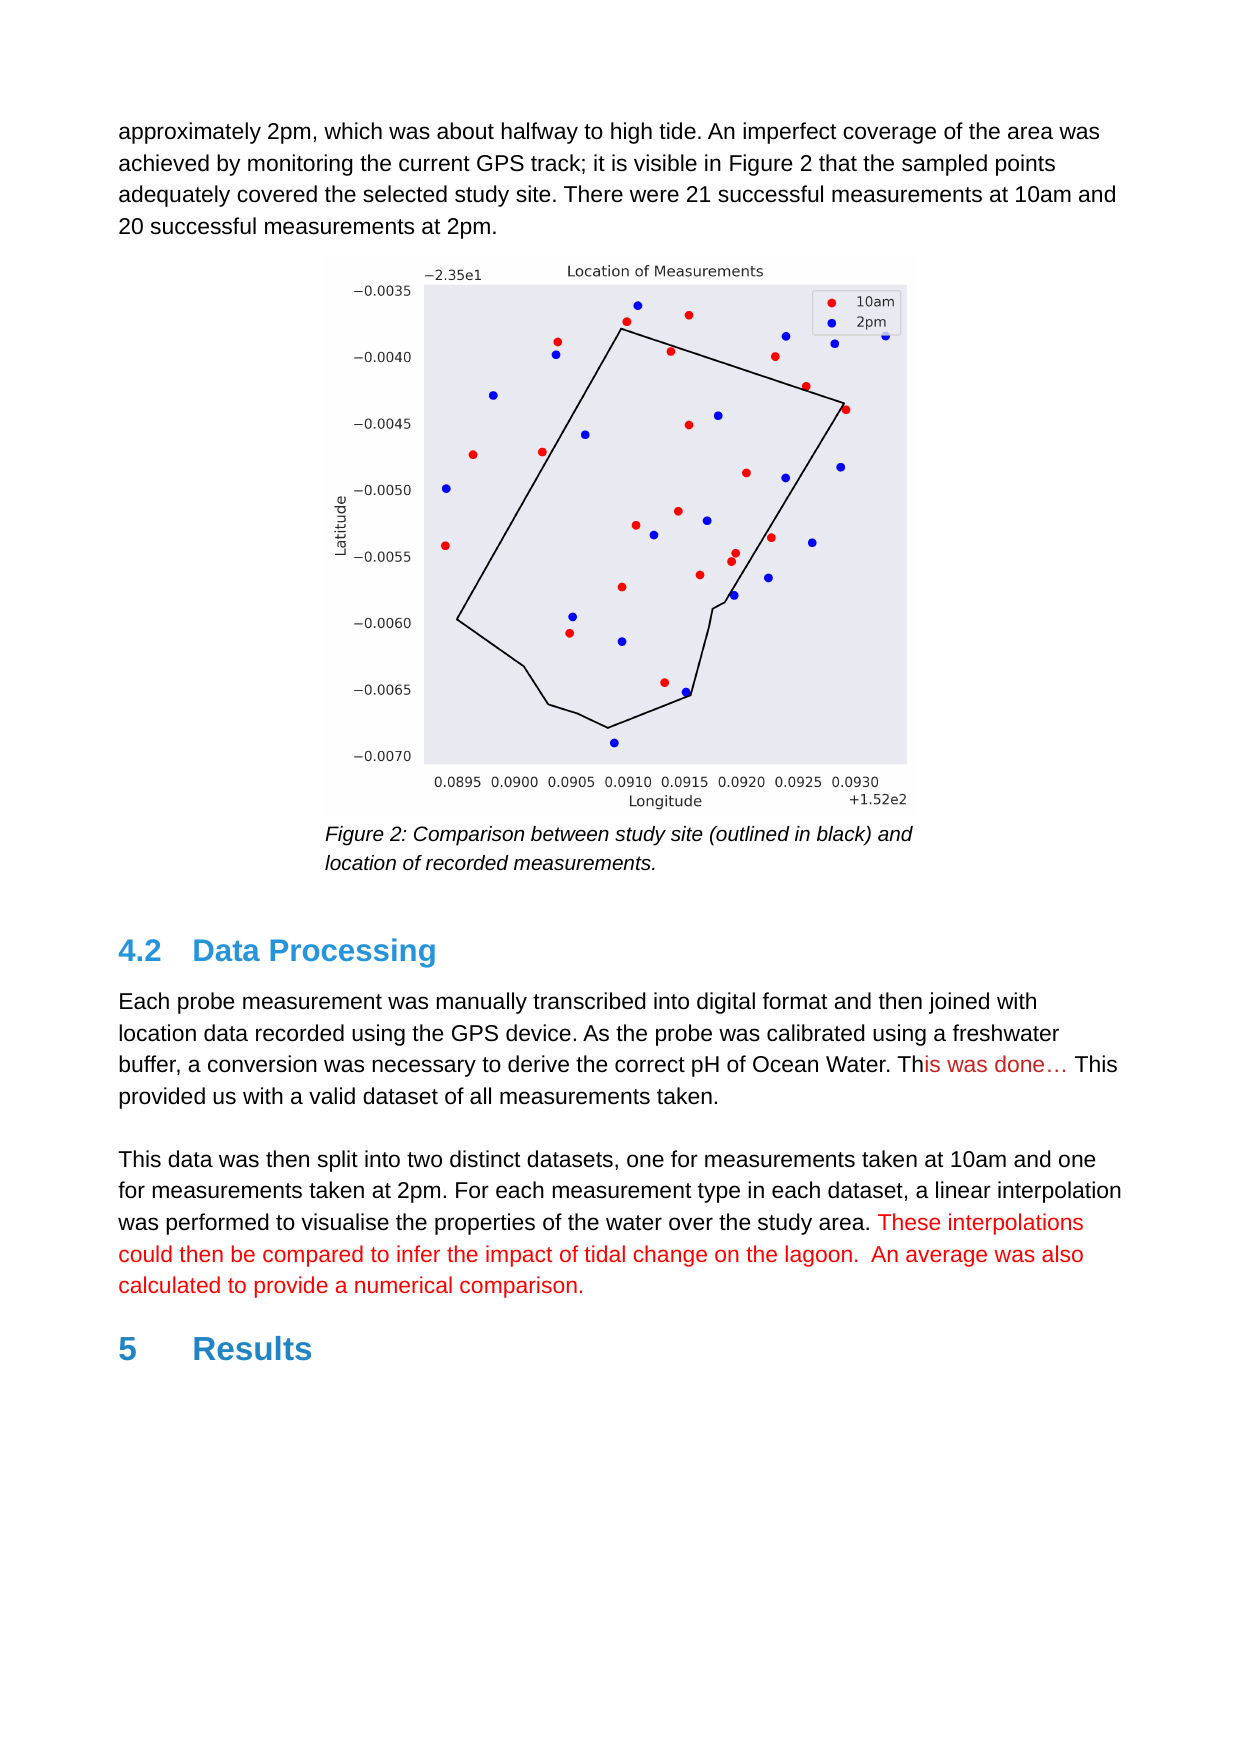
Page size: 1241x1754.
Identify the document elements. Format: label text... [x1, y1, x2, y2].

subtitle Results [118, 1329, 1122, 1367]
subtitle Data Processing [118, 932, 1122, 968]
picture [325, 256, 916, 818]
text approximately 2pm, which was about halfway to high tide. An imperfect coverage of the area was achieved by monitoring the current GPS track; it is visible in Figure 2 that the sampled points adequately covered the selected study site. There were 21 successful measurements at 10am and 20 successful measurements at 2pm. [118, 118, 1122, 239]
text This data was then split into two distinct datasets, one for measurements taken at 10am and one for measurements taken at 2pm. For each measurement type in each dataset, a linear interpolation was performed to visualise the properties of the water over the study area. These interpolations could then be compared to infer the impact of tidal change on the lagoon. An average was also calculated to provide a numerical comparison. [118, 1146, 1122, 1298]
text Each probe measurement was manually transcribed into digital format and then joined with location data recorded using the GPS device. As the probe was calibrated using a freshwater buffer, a conversion was necessary to derive the correct pH of Ocean Water. This was done… This provided us with a valid dataset of all measurements taken. [118, 988, 1122, 1109]
text Figure 2: Comparison between study site (outlined in black) and location of recorded measurements. [325, 818, 915, 875]
